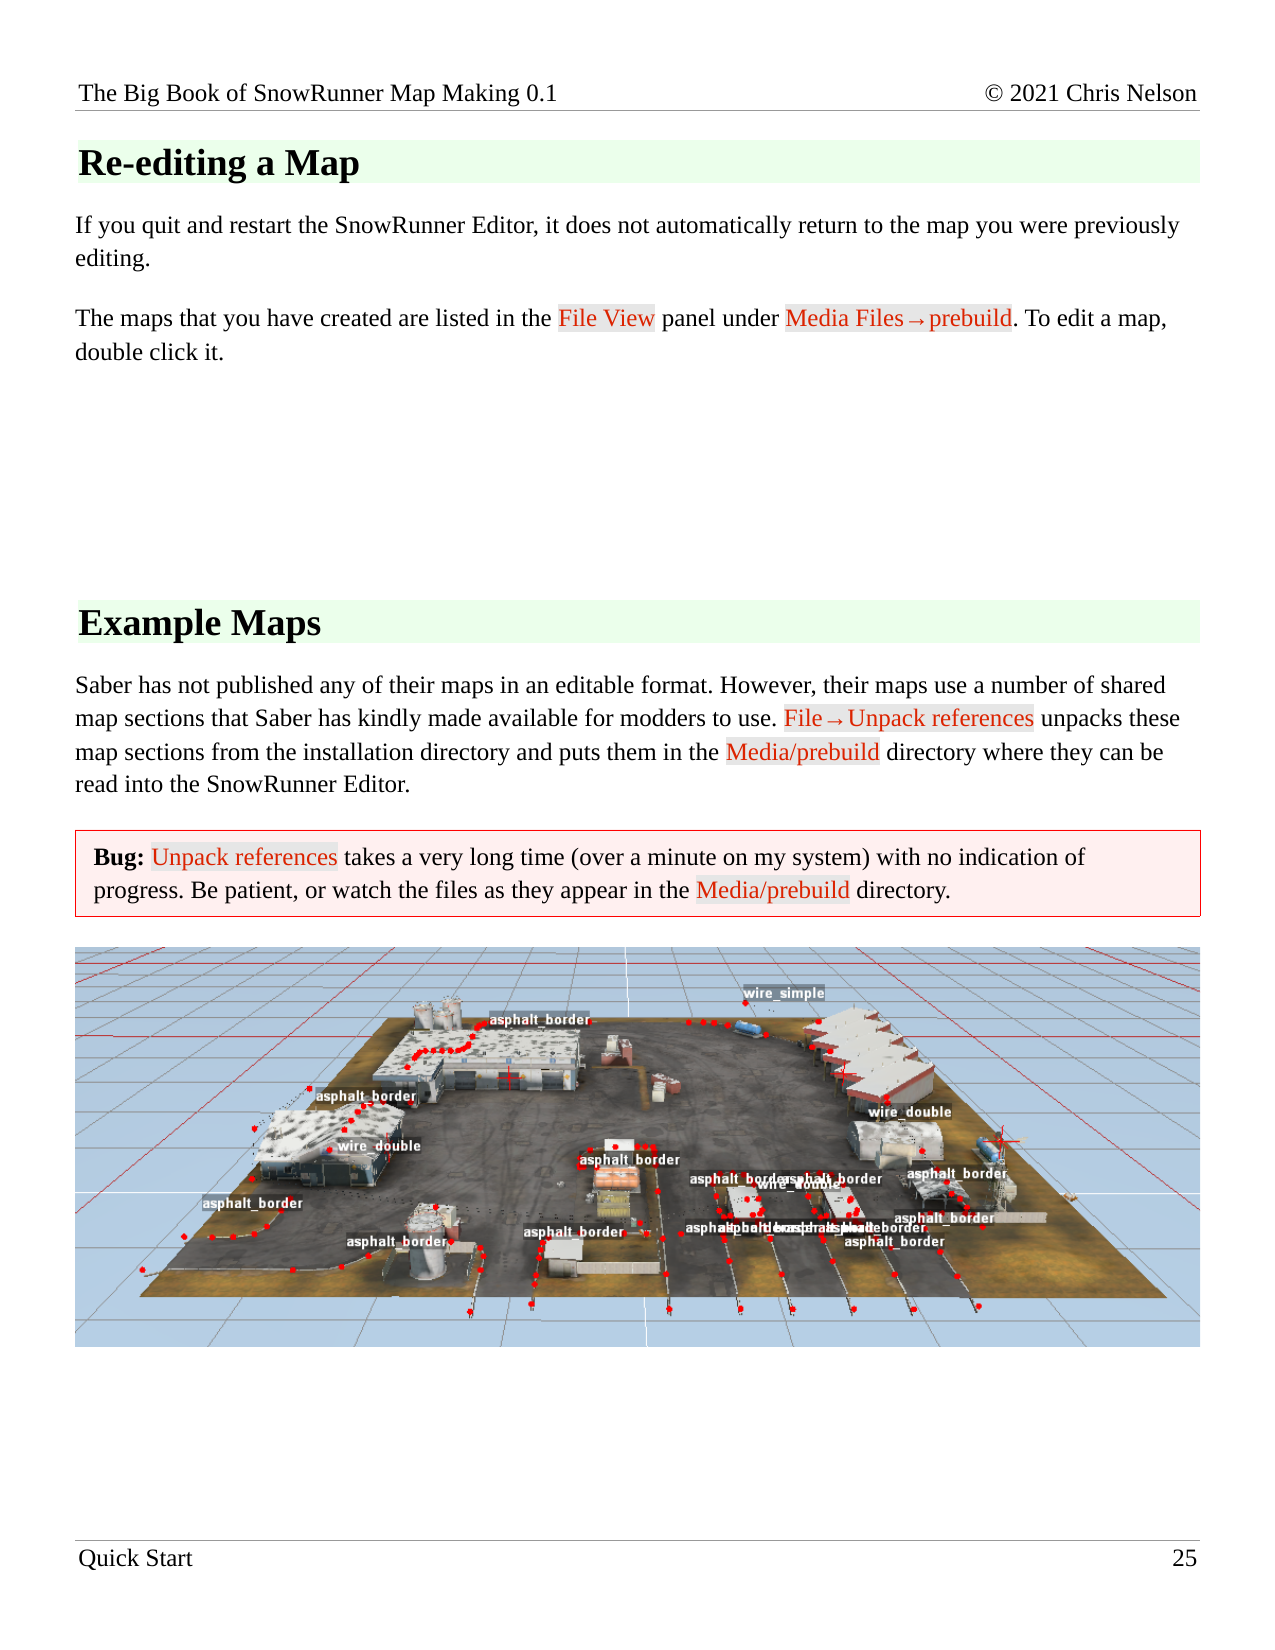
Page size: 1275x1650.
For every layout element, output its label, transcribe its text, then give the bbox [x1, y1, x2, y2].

text The maps that you have created are listed in the File View panel under Media Files→prebuild. To edit a map, double click it. [75, 303, 1200, 365]
text Saber has not published any of their maps in an editable format. However, their maps use a number of shared map sections that Saber has kindly made available for modders to use. File→Unpack references unpacks these map sections from the installation directory and puts them in the Media/prebuild directory where they can be read into the SnowRunner Editor. [75, 671, 1200, 798]
text If you quit and restart the SnowRunner Editor, it does not automatically return to the map you were previously editing. [75, 211, 1200, 272]
subtitle Example Maps [78, 600, 1200, 643]
subtitle Re-editing a Map [78, 140, 1200, 183]
list Unpack references takes a very long time (over a minute on my system) with no indication of progress. Be patient, or watch the files as they appear in the Media/prebuild directory. [76, 831, 1200, 916]
picture [75, 947, 1200, 1347]
